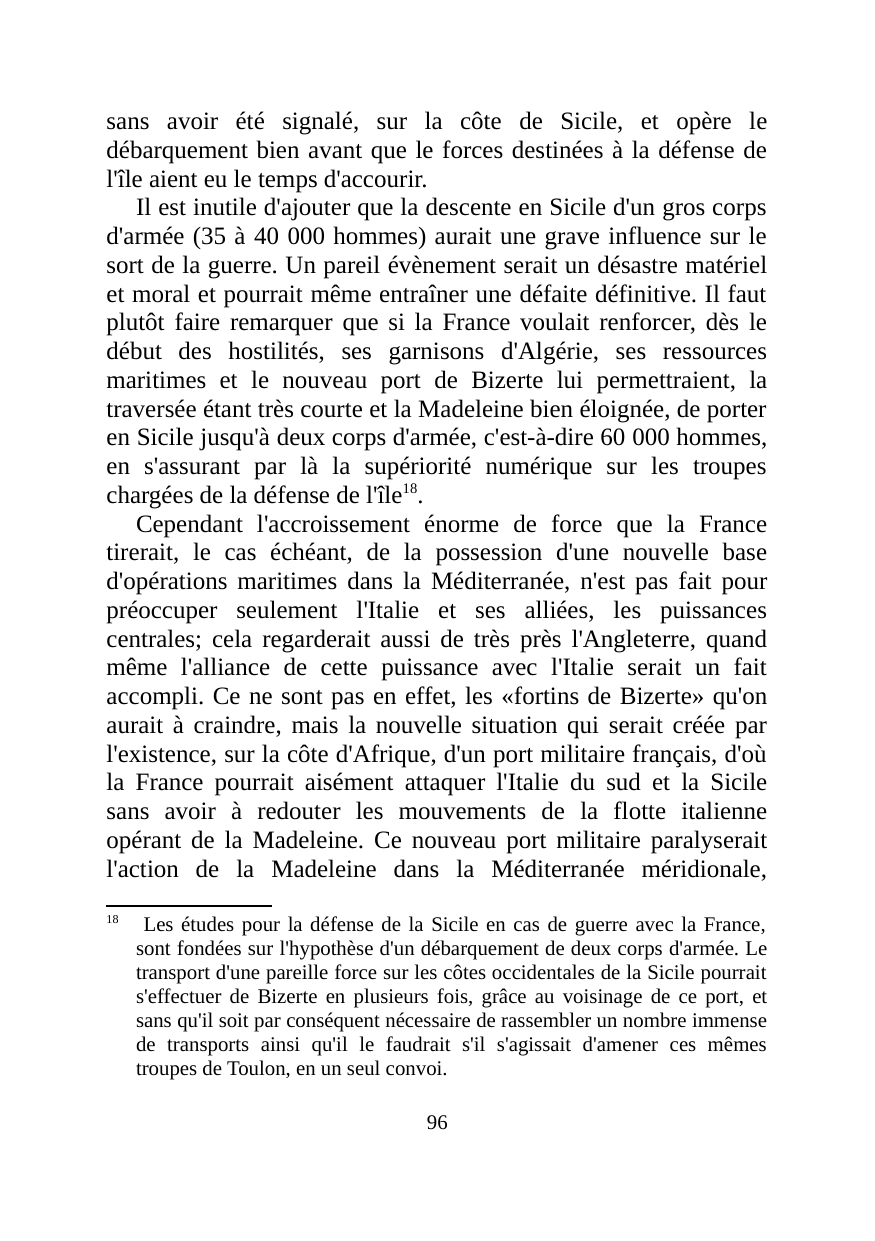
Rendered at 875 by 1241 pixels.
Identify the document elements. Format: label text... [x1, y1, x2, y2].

text Cependant l'accroissement énorme de force que la France tirerait, le cas échéant, de la possession d'une nouvelle base d'opérations maritimes dans la Méditerranée, n'est pas fait pour préoccuper seulement l'Italie et ses alliées, les puissances centrales; cela regarderait aussi de très près l'Angleterre, quand même l'alliance de cette puissance avec l'Italie serait un fait accompli. Ce ne sont pas en effet, les «fortins de Bizerte» qu'on aurait à craindre, mais la nouvelle situation qui serait créée par l'existence, sur la côte d'Afrique, d'un port militaire français, d'où la France pourrait aisément attaquer l'Italie du sud et la Sicile sans avoir à redouter les mouvements de la flotte italienne opérant de la Madeleine. Ce nouveau port militaire paralyserait l'action de la Madeleine dans la Méditerranée méridionale, [106, 509, 768, 882]
text Les études pour la défense de la Sicile en cas de guerre avec la France, sont fondées sur l'hypothèse d'un débarquement de deux corps d'armée. Le transport d'une pareille force sur les côtes occidentales de la Sicile pourrait s'effectuer de Bizerte en plusieurs fois, grâce au voisinage de ce port, et sans qu'il soit par conséquent nécessaire de rassembler un nombre immense de transports ainsi qu'il le faudrait s'il s'agissait d'amener ces mêmes troupes de Toulon, en un seul convoi. [106, 912, 768, 1080]
text Il est inutile d'ajouter que la descente en Sicile d'un gros corps d'armée (35 à 40 000 hommes) aurait une grave influence sur le sort de la guerre. Un pareil évènement serait un désastre matériel et moral et pourrait même entraîner une défaite définitive. Il faut plutôt faire remarquer que si la France voulait renforcer, dès le début des hostilités, ses garnisons d'Algérie, ses ressources maritimes et le nouveau port de Bizerte lui permettraient, la traversée étant très courte et la Madeleine bien éloignée, de porter en Sicile jusqu'à deux corps d'armée, c'est-à-dire 60 000 hommes, en s'assurant par là la supériorité numérique sur les troupes chargées de la défense de l'île. [106, 192, 768, 509]
text sans avoir été signalé, sur la côte de Sicile, et opère le débarquement bien avant que le forces destinées à la défense de l'île aient eu le temps d'accourir. [106, 106, 768, 192]
